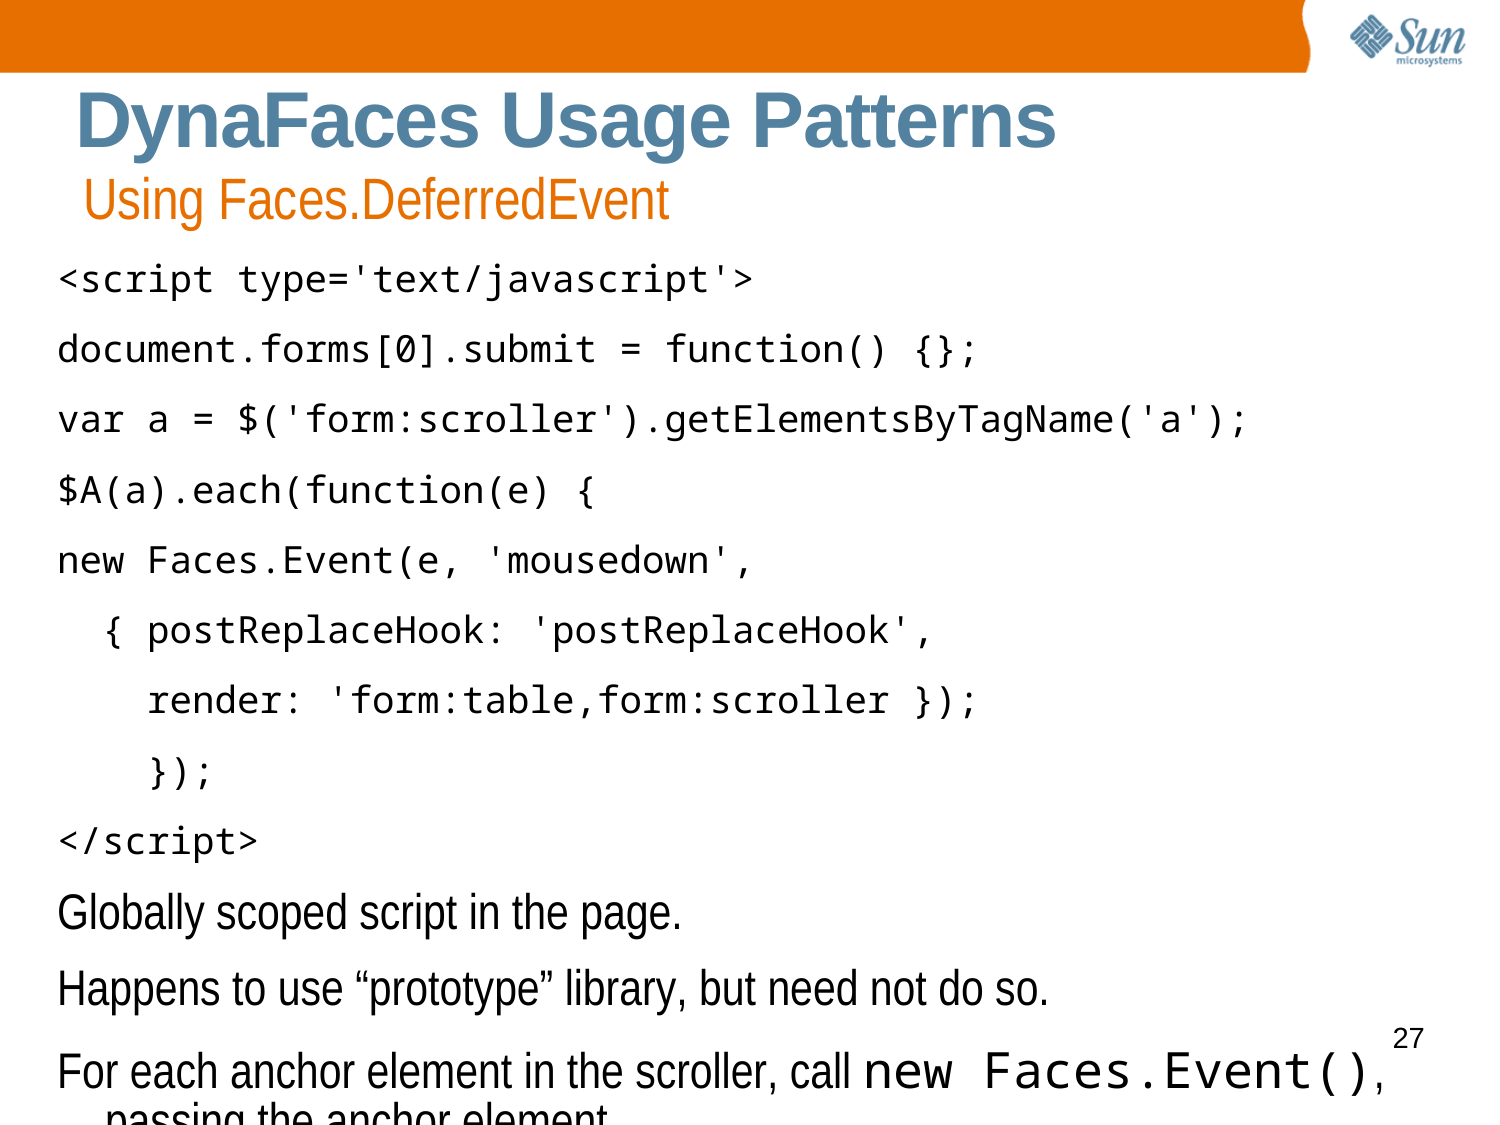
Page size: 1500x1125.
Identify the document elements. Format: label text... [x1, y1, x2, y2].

picture [0, 0, 1500, 75]
title DynaFaces Usage Patterns [75, 83, 1437, 188]
list <script type='text/javascript'> document.forms[0].submit = function() {}; var a = $('form:scroller').getElementsByTagName('a'); $A(a).each(function(e) { new Faces.Event(e, 'mousedown', { postReplaceHook: 'postReplaceHook', render: 'form:table,form:scroller }); }); </script> Globally scoped script in the page. Happens to use “prototype” library, but need not do so. For each anchor element in the scroller, call new Faces.Event(), passing the anchor element. [37, 257, 1463, 1125]
text_box Using Faces.DeferredEvent [83, 174, 1351, 242]
